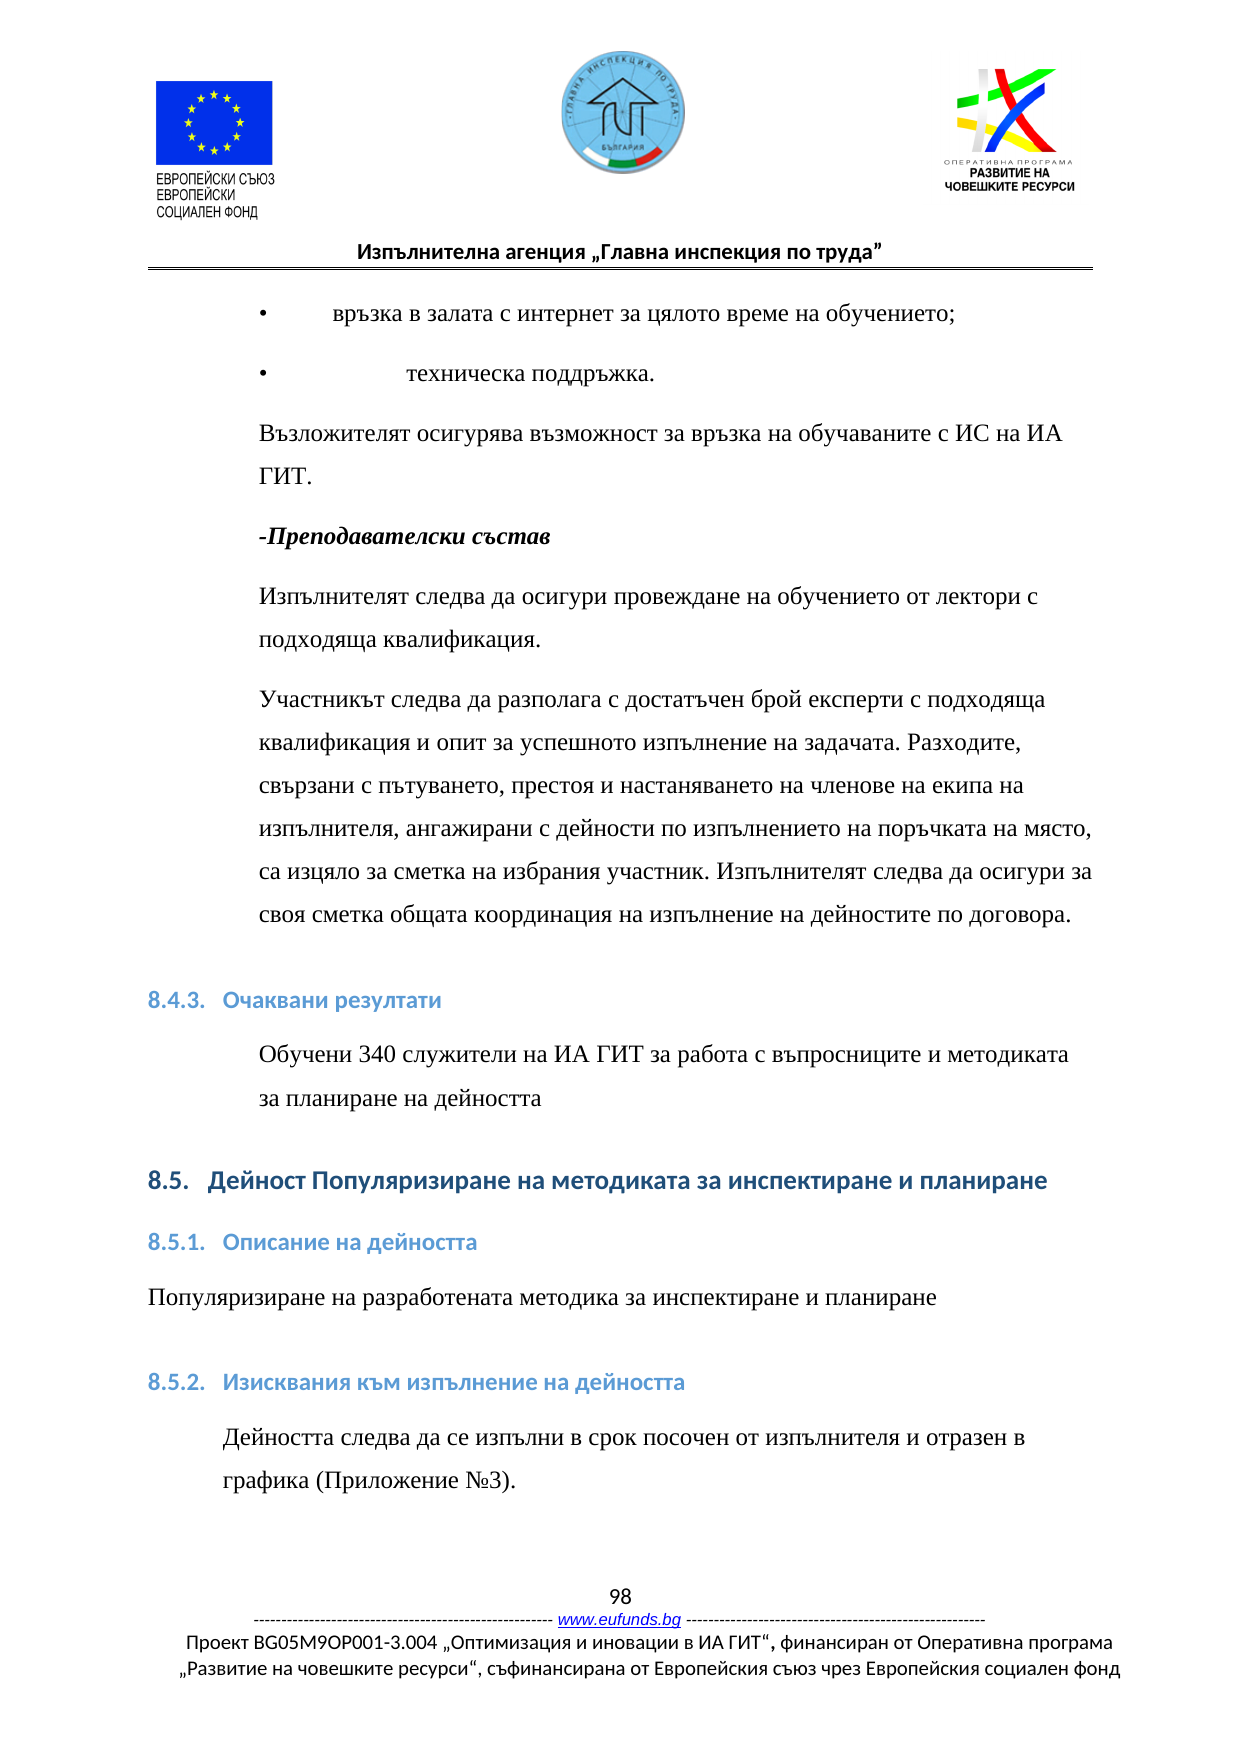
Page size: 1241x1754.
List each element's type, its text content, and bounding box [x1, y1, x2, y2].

subtitle Очаквани резултати [148, 984, 1093, 1014]
text Възложителят осигурява възможност за връзка на обучаваните с ИС на ИА ГИТ. [258, 418, 1093, 490]
text Популяризиране на разработената методика за инспектиране и планиране [148, 1282, 1093, 1311]
text Изпълнителят следва да осигури провеждане на обучението от лектори с подходяща квалификация. [258, 581, 1093, 653]
text -Преподавателски състав [258, 521, 1093, 550]
text Участникът следва да разполага с достатъчен брой експерти с подходяща квалификация и опит за успешното изпълнение на задачата. Разходите, свързани с пътуването, престоя и настаняването на членове на екипа на изпълнителя, ангажирани с дейности по изпълнението на поръчката на място, са изцяло за сметка на избрания участник. Изпълнителят следва да осигури за своя сметка общата координация на изпълнение на дейностите по договора. [258, 684, 1093, 928]
text • връзка в залата с интернет за цялото време на обучението; [258, 298, 1093, 327]
subtitle Изисквания към изпълнение на дейността [148, 1367, 1093, 1397]
text Обучени 340 служители на ИА ГИТ за работа с въпросниците и методиката за планиране на дейността [258, 1039, 1093, 1111]
subtitle Дейност Популяризиране на методиката за инспектиране и планиране [148, 1163, 1093, 1196]
text • техническа поддръжка. [258, 358, 1093, 387]
subtitle Описание на дейността [148, 1226, 1093, 1257]
text Дейността следва да се изпълни в срок посочен от изпълнителя и отразен в графика (Приложение №3). [223, 1422, 1093, 1494]
